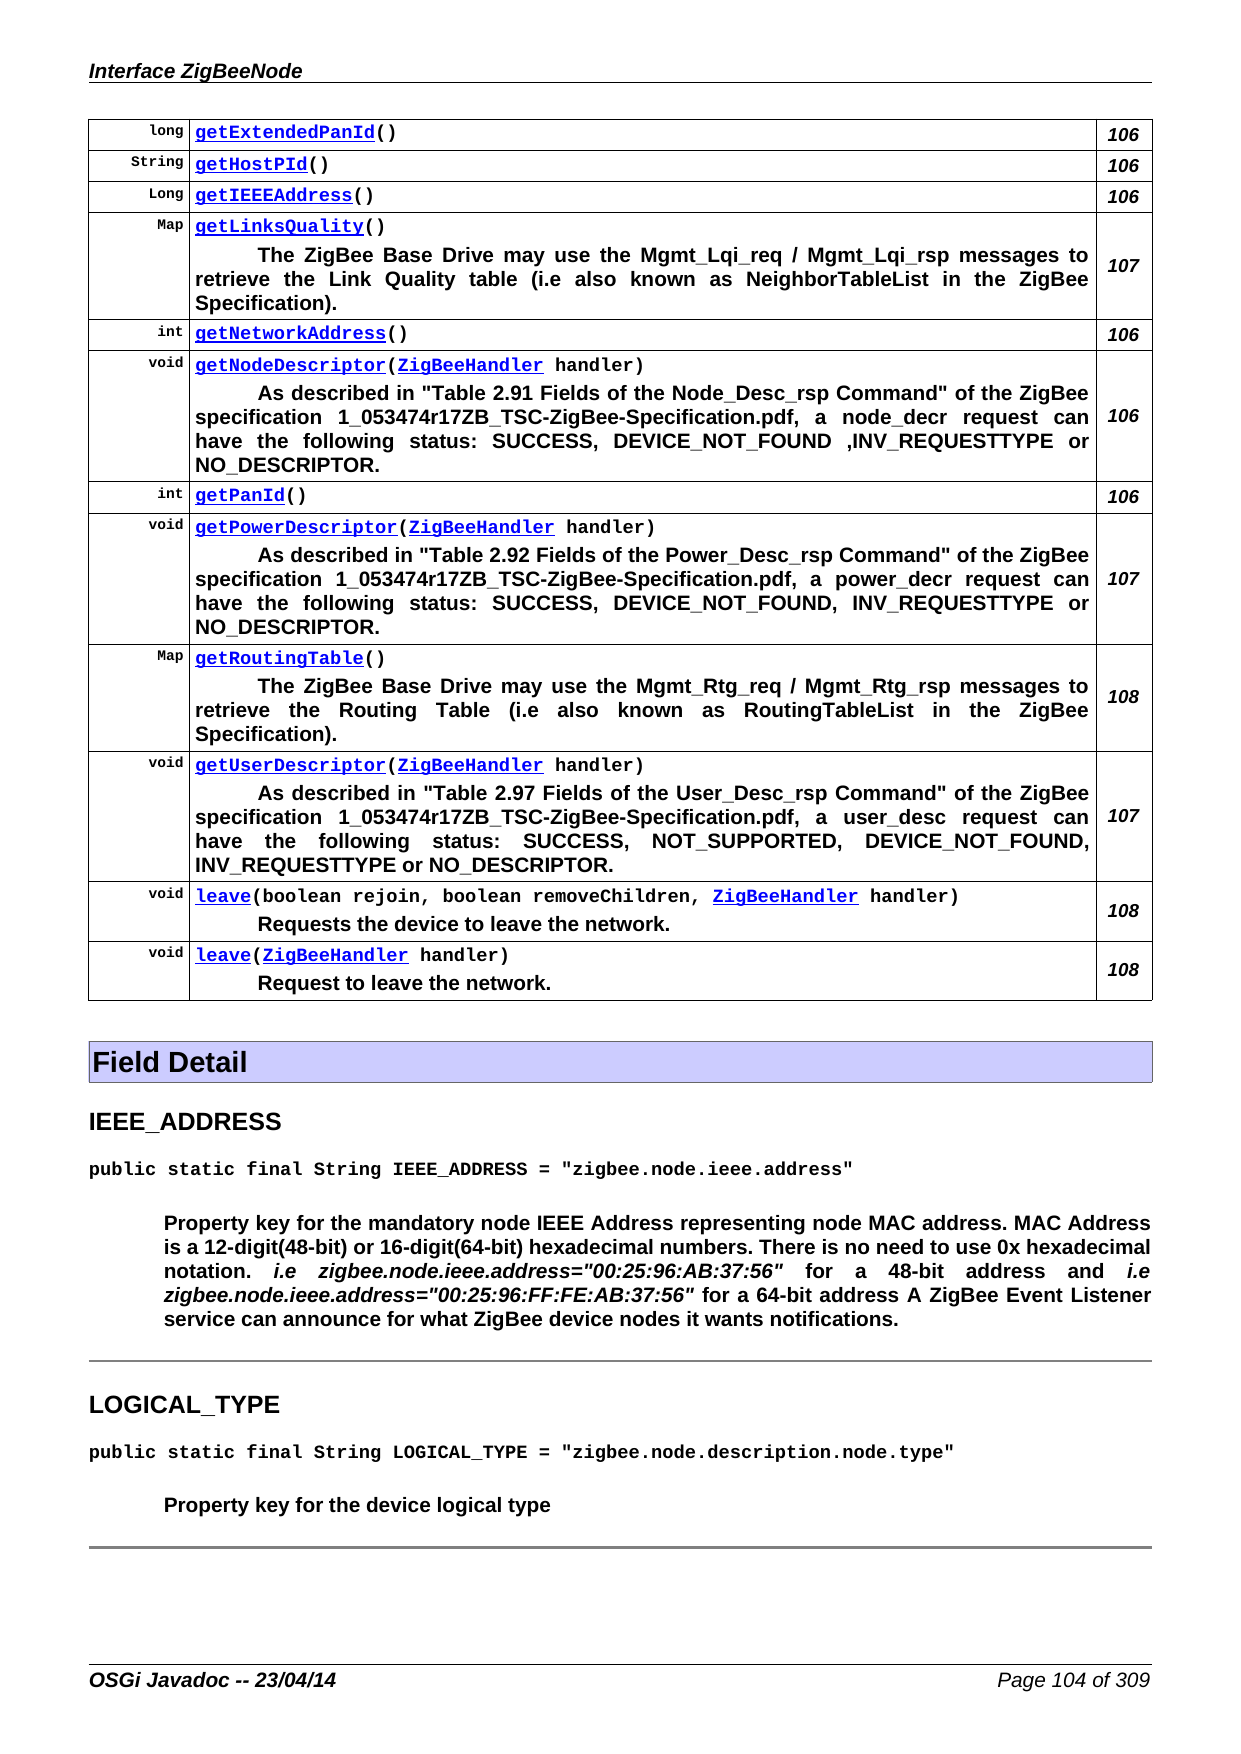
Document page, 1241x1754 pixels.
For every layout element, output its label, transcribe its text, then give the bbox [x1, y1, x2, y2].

table_cell getIEEEAddress() [190, 182, 1096, 212]
table_cell getRoutingTable() The ZigBee Base Drive may use the Mgmt_Rtg_req / Mgmt_Rtg_rsp messages to retrieve the Routing Table (i.e also known as RoutingTableList in the ZigBee Specification). [190, 645, 1096, 751]
table_cell void [89, 514, 189, 643]
table_cell String [89, 151, 189, 181]
table_cell getPowerDescriptor(ZigBeeHandler handler) As described in "Table 2.92 Fields of the Power_Desc_rsp Command" of the ZigBee specification 1_053474r17ZB_TSC-ZigBee-Specification.pdf, a power_decr request can have the following status: SUCCESS, DEVICE_NOT_FOUND, INV_REQUESTTYPE or NO_DESCRIPTOR. [190, 514, 1096, 643]
table_cell 106 [1097, 482, 1152, 513]
table_cell long [89, 120, 189, 150]
table_cell 108 [1097, 645, 1152, 751]
table_cell getNetworkAddress() [190, 320, 1096, 350]
table_cell getExtendedPanId() [190, 120, 1096, 150]
subtitle IEEE_ADDRESS [88, 1107, 1152, 1136]
table_cell int [89, 482, 189, 513]
table_cell leave(boolean rejoin, boolean removeChildren, ZigBeeHandler handler) Requests the device to leave the network. [190, 882, 1096, 941]
table_cell 106 [1097, 151, 1152, 181]
table_cell getUserDescriptor(ZigBeeHandler handler) As described in "Table 2.97 Fields of the User_Desc_rsp Command" of the ZigBee specification 1_053474r17ZB_TSC-ZigBee-Specification.pdf, a user_desc request can have the following status: SUCCESS, NOT_SUPPORTED, DEVICE_NOT_FOUND, INV_REQUESTTYPE or NO_DESCRIPTOR. [190, 752, 1096, 881]
table_cell Long [89, 182, 189, 212]
table_cell 106 [1097, 320, 1152, 350]
table_cell 107 [1097, 752, 1152, 881]
table_cell int [89, 320, 189, 350]
table_cell void [89, 351, 189, 481]
text Property key for the mandatory node IEEE Address representing node MAC address. MAC Address is a 12-digit(48-bit) or 16-digit(64-bit) hexadecimal numbers. There is no need to use 0x hexadecimal notation. i.e zigbee.node.ieee.address="00:25:96:AB:37:56" for a 48-bit address and i.e zigbee.node.ieee.address="00:25:96:FF:FE:AB:37:56" for a 64-bit address A ZigBee Event Listener service can announce for what ZigBee device nodes it wants notifications. [163, 1211, 1152, 1330]
table_cell getHostPId() [190, 151, 1096, 181]
table_cell 106 [1097, 120, 1152, 150]
subtitle Field Detail [90, 1042, 1152, 1082]
table_cell 106 [1097, 182, 1152, 212]
table_cell 108 [1097, 882, 1152, 941]
table_cell 107 [1097, 514, 1152, 643]
table_cell 107 [1097, 213, 1152, 319]
table_cell Map [89, 213, 189, 319]
table_cell void [89, 882, 189, 941]
table_cell getLinksQuality() The ZigBee Base Drive may use the Mgmt_Lqi_req / Mgmt_Lqi_rsp messages to retrieve the Link Quality table (i.e also known as NeighborTableList in the ZigBee Specification). [190, 213, 1096, 319]
table_cell leave(ZigBeeHandler handler) Request to leave the network. [190, 942, 1096, 999]
subtitle LOGICAL_TYPE [88, 1390, 1152, 1419]
table_cell getNodeDescriptor(ZigBeeHandler handler) As described in "Table 2.91 Fields of the Node_Desc_rsp Command" of the ZigBee specification 1_053474r17ZB_TSC-ZigBee-Specification.pdf, a node_decr request can have the following status: SUCCESS, DEVICE_NOT_FOUND ,INV_REQUESTTYPE or NO_DESCRIPTOR. [190, 351, 1096, 481]
table_cell Map [89, 645, 189, 751]
text public static final String LOGICAL_TYPE = "zigbee.node.description.node.type" [88, 1443, 1152, 1464]
table_cell 108 [1097, 942, 1152, 999]
table_cell getPanId() [190, 482, 1096, 513]
text public static final String IEEE_ADDRESS = "zigbee.node.ieee.address" [88, 1160, 1152, 1181]
table_cell void [89, 752, 189, 881]
table_cell void [89, 942, 189, 999]
text Property key for the device logical type [163, 1493, 1152, 1517]
table_cell 106 [1097, 351, 1152, 481]
